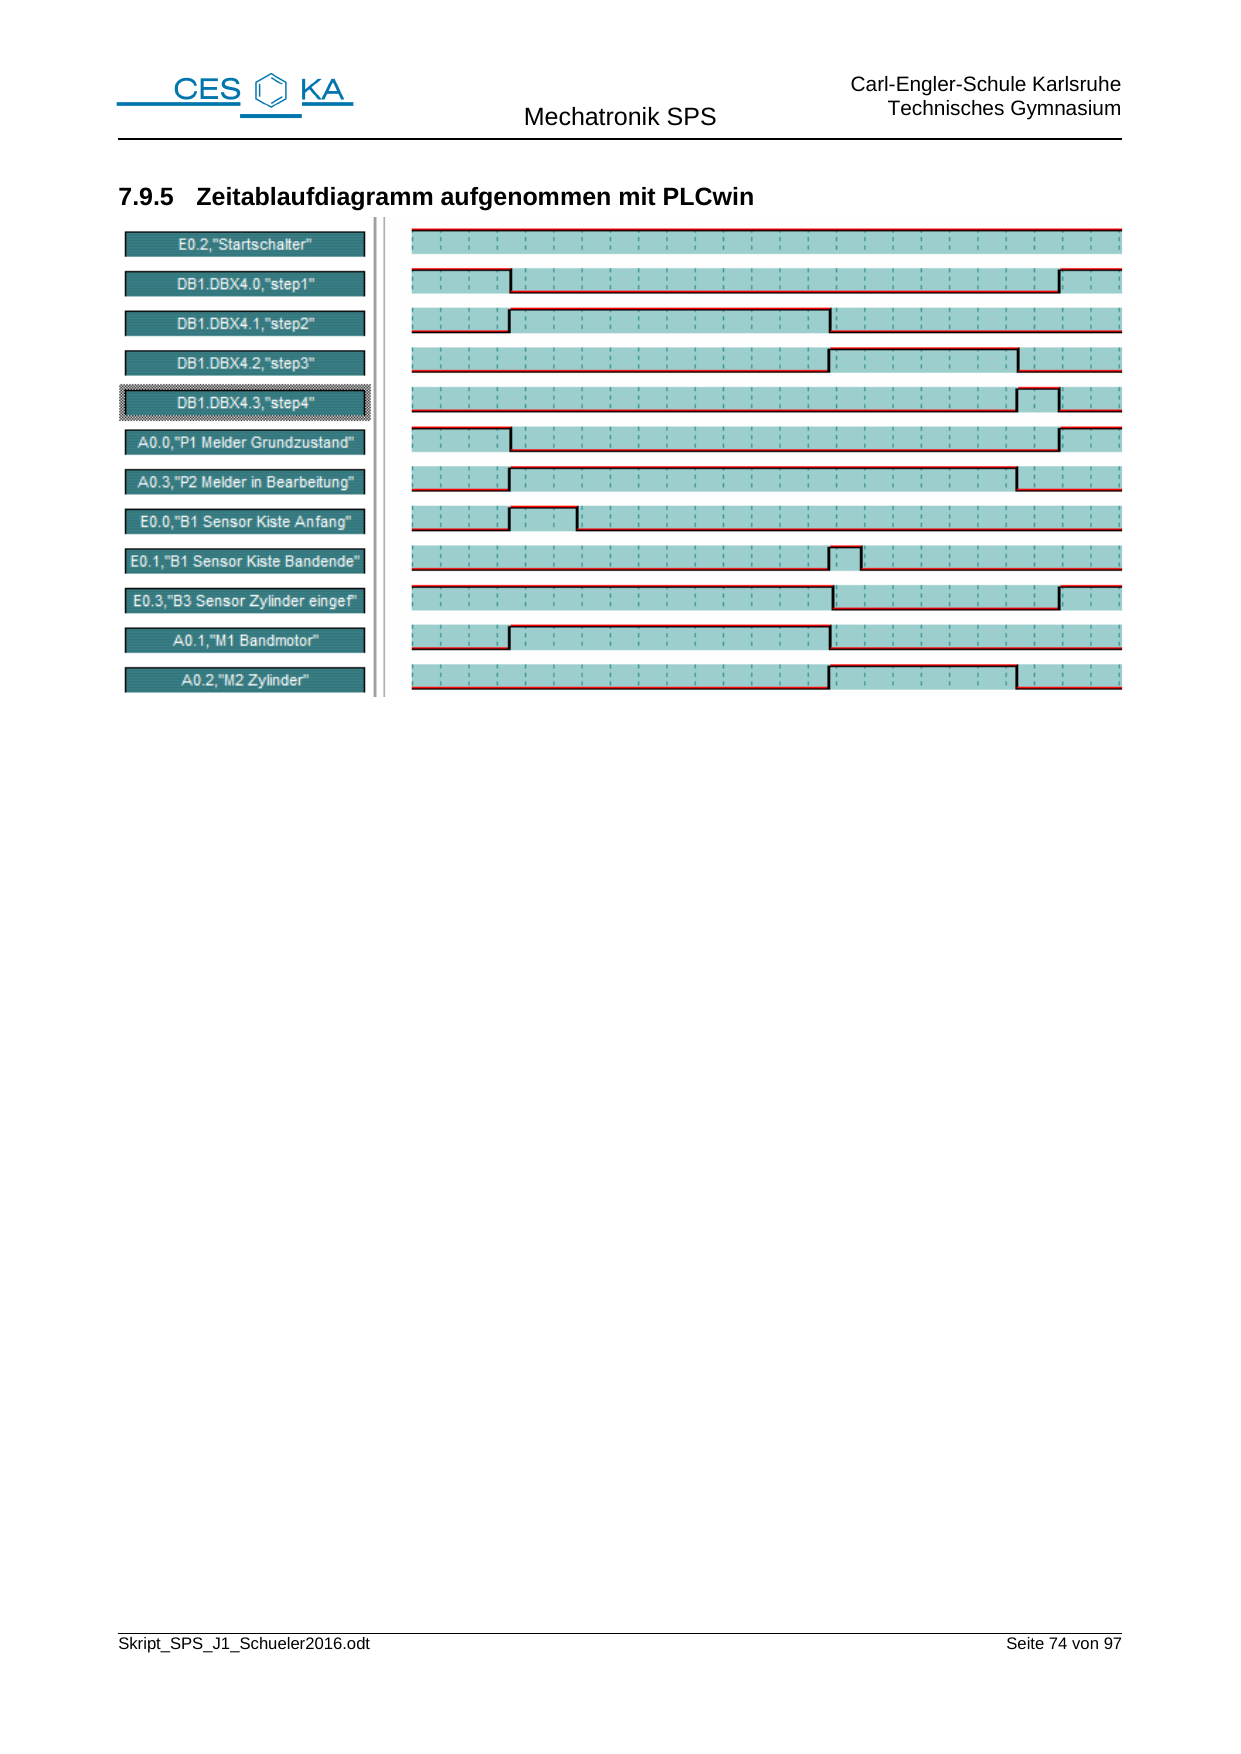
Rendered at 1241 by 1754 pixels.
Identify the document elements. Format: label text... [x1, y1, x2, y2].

subtitle Zeitablaufdiagramm aufgenommen mit PLCwin [118, 183, 1122, 211]
picture [116, 73, 354, 137]
picture [118, 217, 1123, 697]
